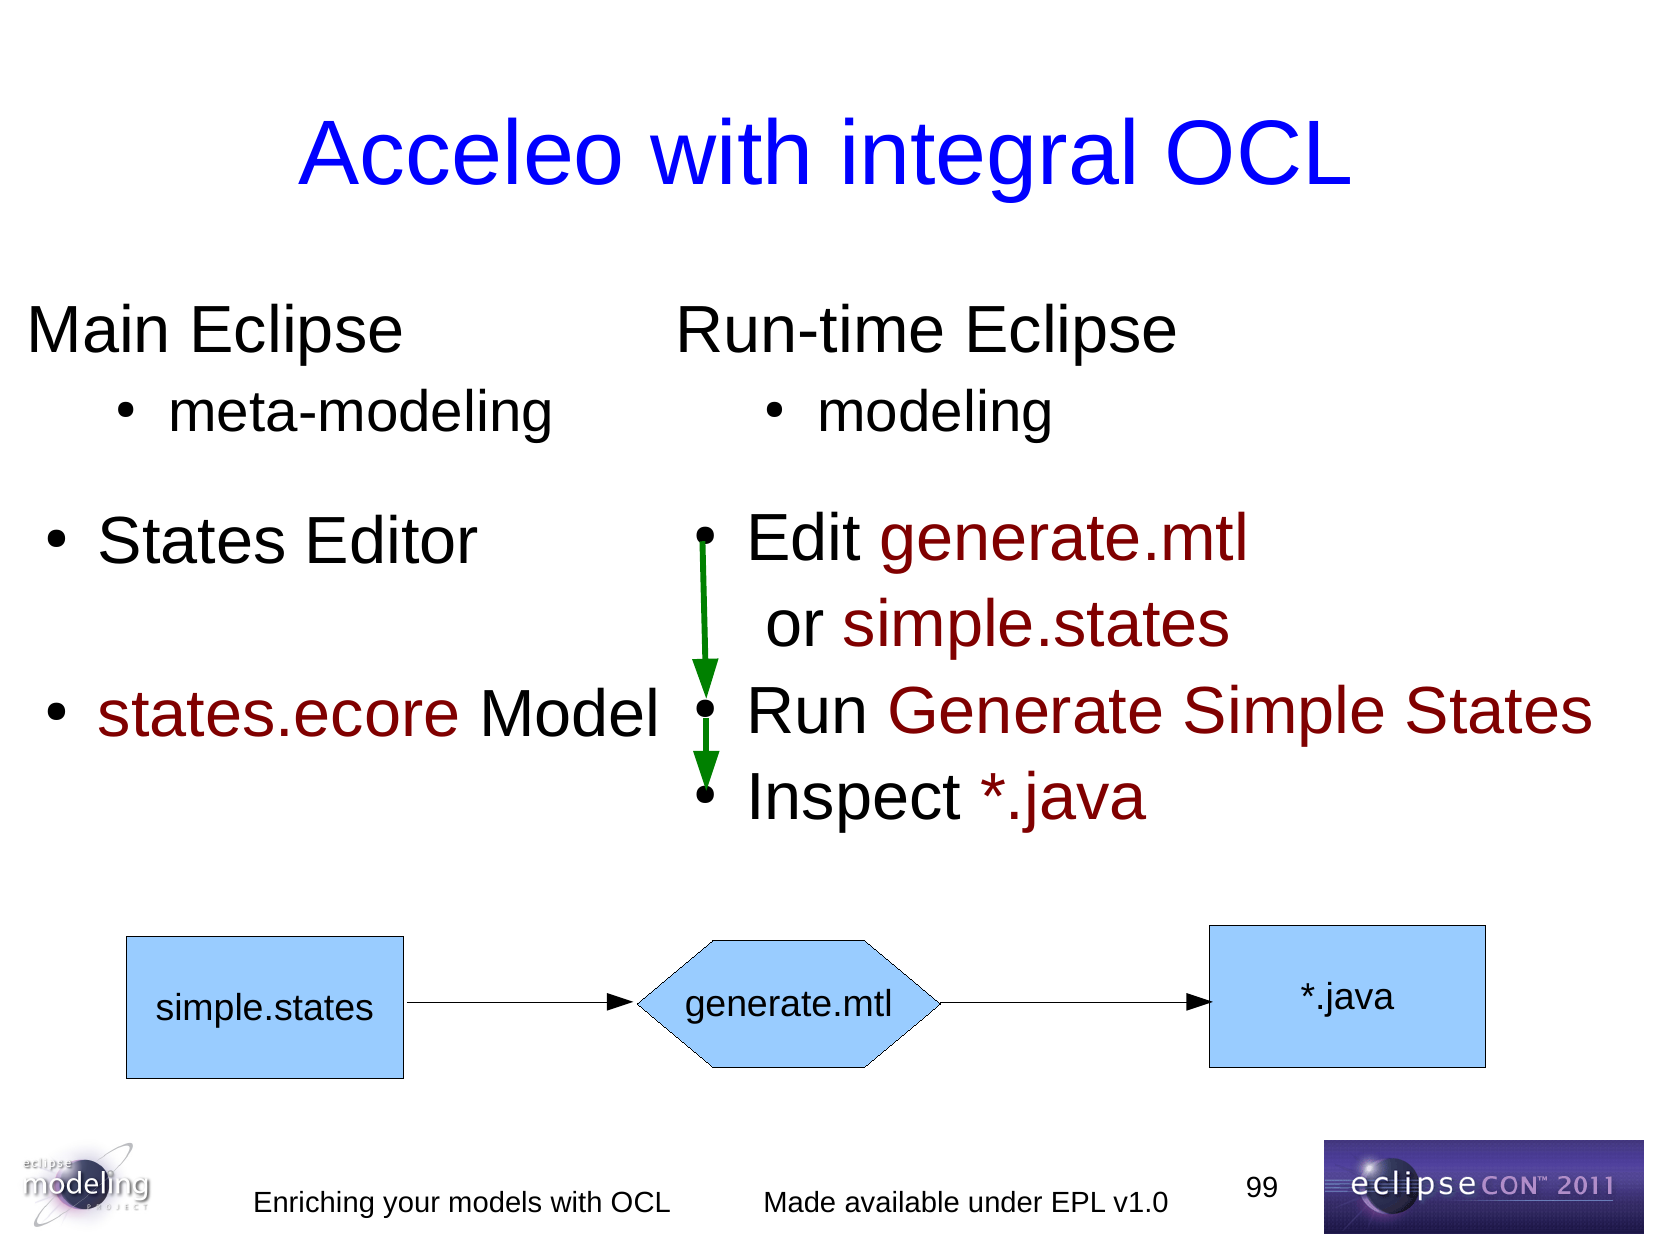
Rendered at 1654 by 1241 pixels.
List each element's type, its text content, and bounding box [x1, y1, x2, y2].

text_box generate.mtl [637, 940, 941, 1068]
text_box simple.states [126, 936, 404, 1079]
text_box *.java [1209, 925, 1486, 1068]
list Main Eclipse meta-modeling States Editor states.ecore Model [26, 291, 675, 1096]
list Run-time Eclipse modeling Edit generate.mtl or simple.states Run Generate Simple States Inspect *.java [675, 291, 1617, 1096]
title Acceleo with integral OCL [82, 56, 1571, 250]
picture [1324, 1140, 1644, 1234]
picture [9, 1136, 156, 1235]
